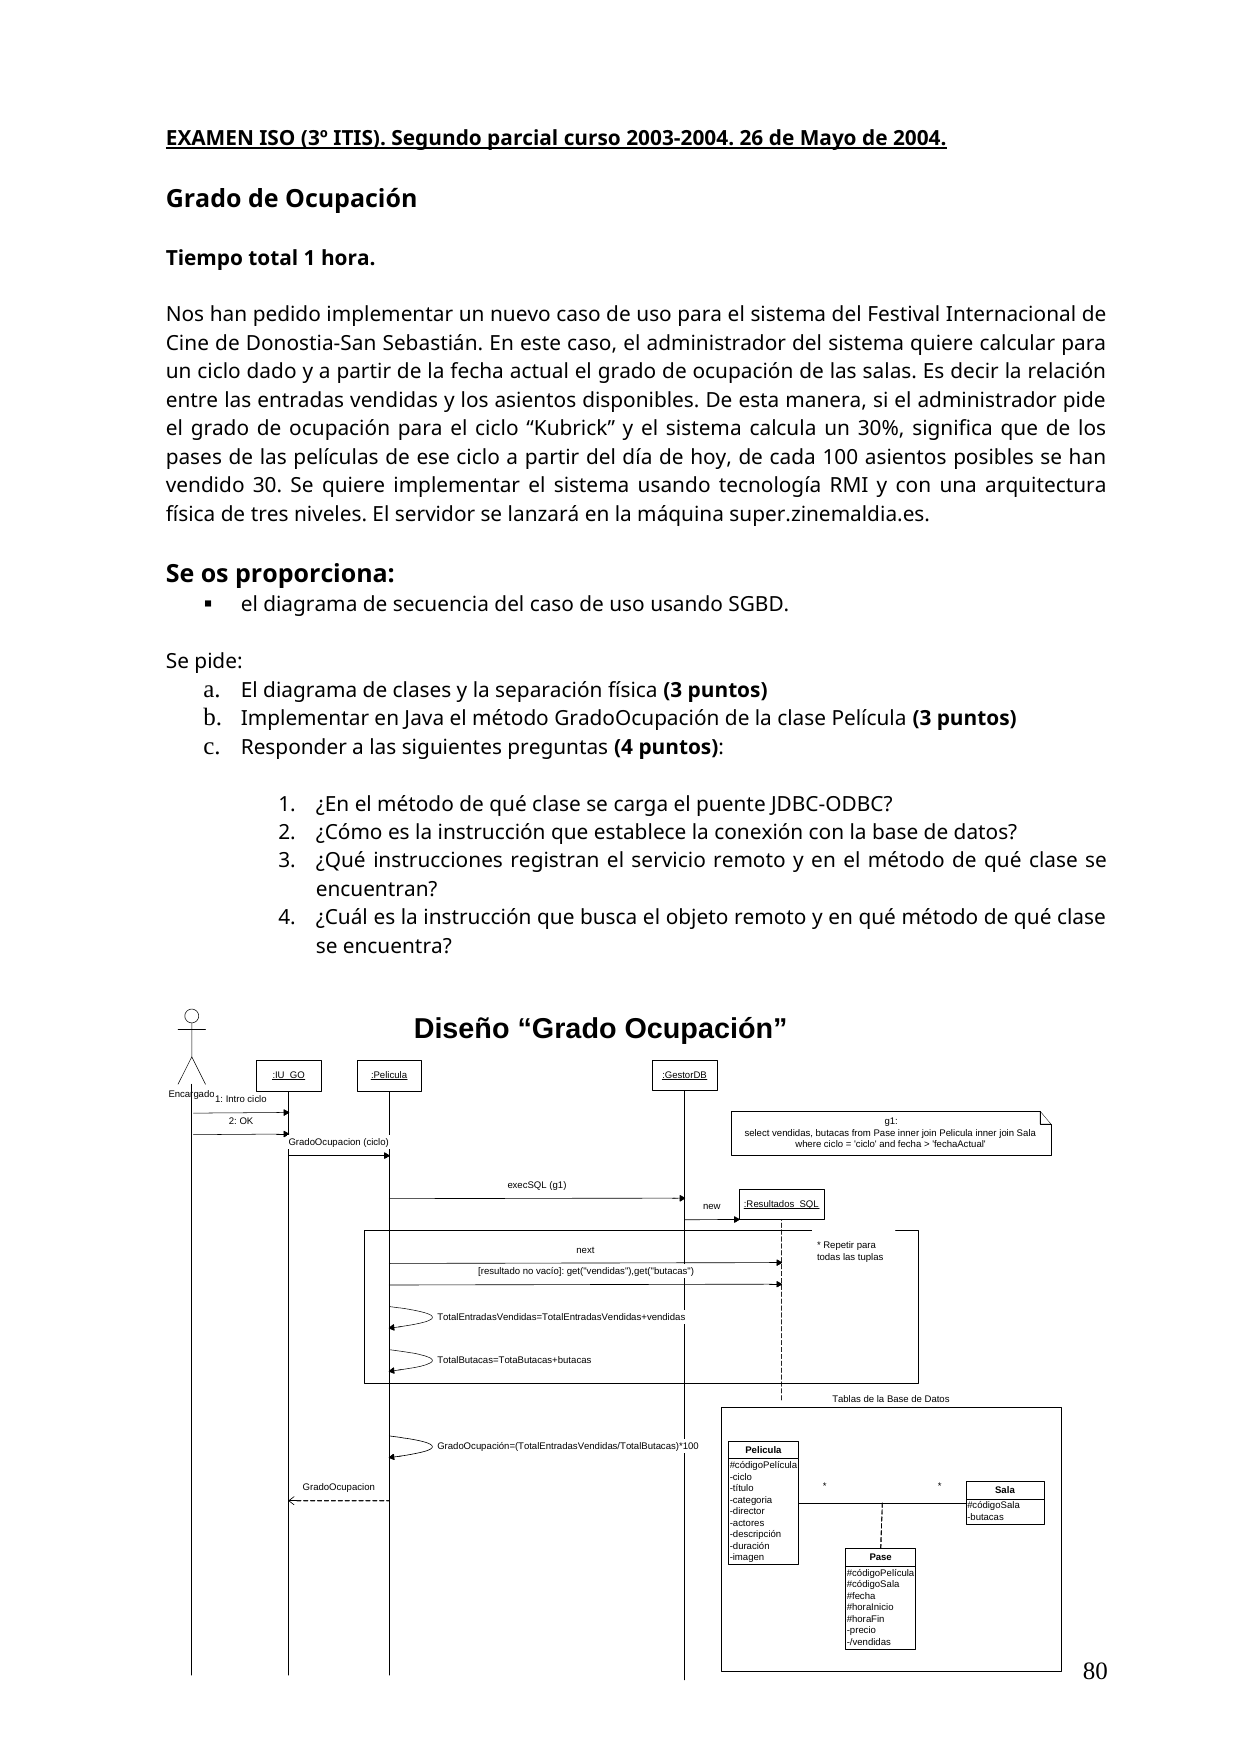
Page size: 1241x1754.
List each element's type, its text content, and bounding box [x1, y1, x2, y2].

list el diagrama de secuencia del caso de uso usando SGBD. [203, 589, 1108, 618]
text Se pide: [166, 646, 1108, 675]
list ¿Qué instrucciones registran el servicio remoto y en el método de qué clase se encuentran? [278, 846, 1108, 902]
list ¿Cómo es la instrucción que establece la conexión con la base de datos? [278, 817, 1108, 846]
subtitle Grado de Ocupación [166, 180, 1108, 214]
list Implementar en Java el método GradoOcupación de la clase Película (3 puntos) [203, 703, 1108, 732]
text EXAMEN ISO (3º ITIS). Segundo parcial curso 2003-2004. 26 de Mayo de 2004. [166, 123, 1108, 152]
list ¿Cuál es la instrucción que busca el objeto remoto y en qué método de qué clase se encuentra? [278, 902, 1108, 959]
list ¿En el método de qué clase se carga el puente JDBC-ODBC? [278, 789, 1108, 817]
text Nos han pedido implementar un nuevo caso de uso para el sistema del Festival Internacional de Cine de Donostia-San Sebastián. En este caso, el administrador del sistema quiere calcular para un ciclo dado y a partir de la fecha actual el grado de ocupación de las salas. Es decir la relación entre las entradas vendidas y los asientos disponibles. De esta manera, si el administrador pide el grado de ocupación para el ciclo “Kubrick” y el sistema calcula un 30%, significa que de los pases de las películas de ese ciclo a partir del día de hoy, de cada 100 asientos posibles se han vendido 30. Se quiere implementar el sistema usando tecnología RMI y con una arquitectura física de tres niveles. El servidor se lanzará en la máquina super.zinemaldia.es. [166, 299, 1108, 527]
list El diagrama de clases y la separación física (3 puntos) [203, 675, 1108, 703]
list Responder a las siguientes preguntas (4 puntos): [203, 732, 1108, 760]
text Se os proporciona: [166, 556, 1108, 589]
text Tiempo total 1 hora. [166, 243, 1108, 271]
